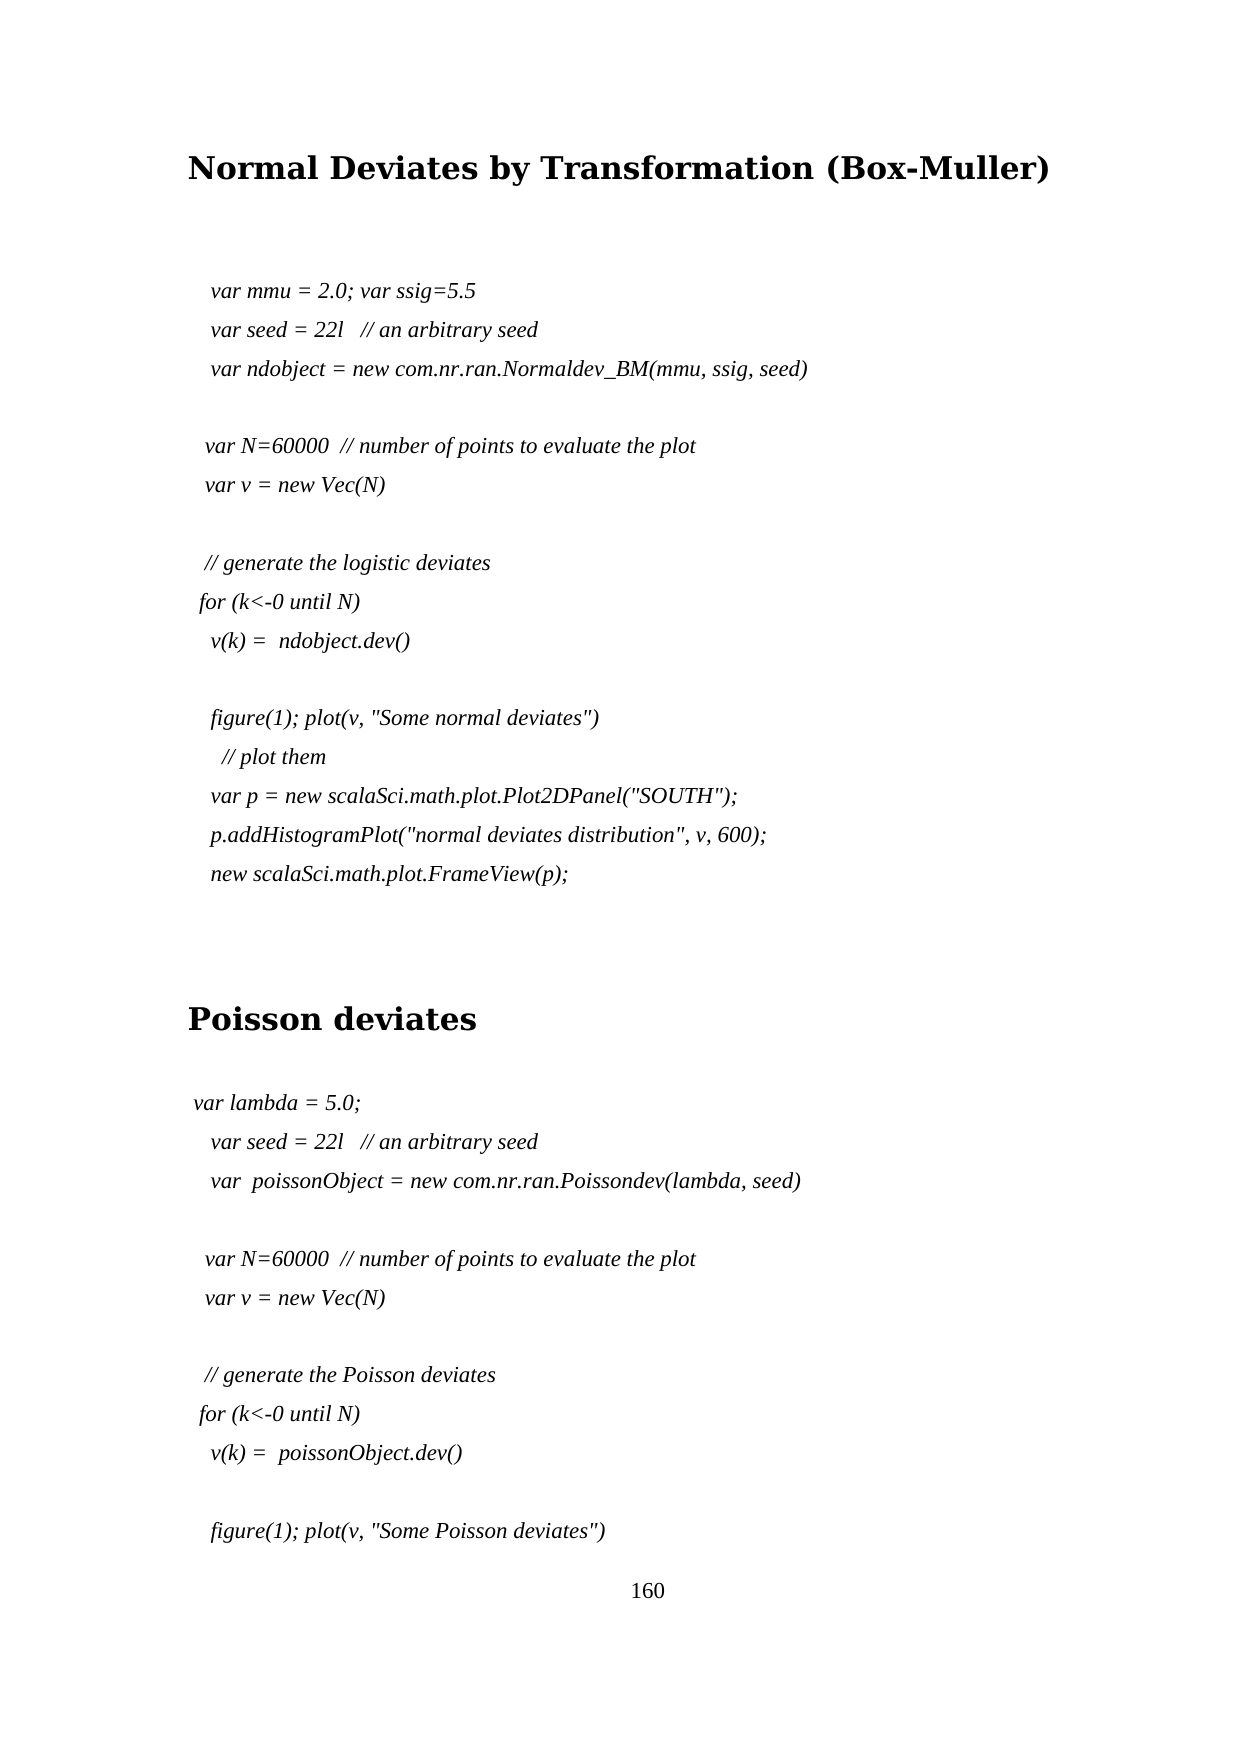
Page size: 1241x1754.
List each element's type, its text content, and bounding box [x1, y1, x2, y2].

text for (k<-0 until N) [187, 588, 1108, 614]
text var v = new Vec(N) [187, 1284, 1108, 1310]
text var seed = 22l // an arbitrary seed [187, 1128, 1108, 1155]
text var ndobject = new com.nr.ran.Normaldev_BM(mmu, ssig, seed) [187, 355, 1108, 381]
text figure(1); plot(v, "Some normal deviates") [187, 704, 1108, 731]
text // plot them [187, 743, 1108, 769]
text // generate the Poisson deviates [187, 1361, 1108, 1388]
text for (k<-0 until N) [187, 1400, 1108, 1427]
text // generate the logistic deviates [187, 549, 1108, 575]
text p.addHistogramPlot("normal deviates distribution", v, 600); [187, 821, 1108, 847]
text var N=60000 // number of points to evaluate the plot [187, 432, 1108, 459]
text new scalaSci.math.plot.FrameView(p); [187, 860, 1108, 886]
text var N=60000 // number of points to evaluate the plot [187, 1245, 1108, 1271]
text var p = new scalaSci.math.plot.Plot2DPanel("SOUTH"); [187, 782, 1108, 808]
text v(k) = poissonObject.dev() [187, 1439, 1108, 1466]
subtitle Normal Deviates by Transformation (Box-Muller) [187, 150, 1108, 187]
subtitle Poisson deviates [187, 1001, 1108, 1038]
text var lambda = 5.0; [187, 1089, 1108, 1116]
text v(k) = ndobject.dev() [187, 627, 1108, 653]
text var v = new Vec(N) [187, 471, 1108, 498]
text var mmu = 2.0; var ssig=5.5 [187, 277, 1108, 303]
text var poissonObject = new com.nr.ran.Poissondev(lambda, seed) [187, 1167, 1108, 1193]
text var seed = 22l // an arbitrary seed [187, 316, 1108, 342]
text figure(1); plot(v, "Some Poisson deviates") [187, 1517, 1108, 1543]
